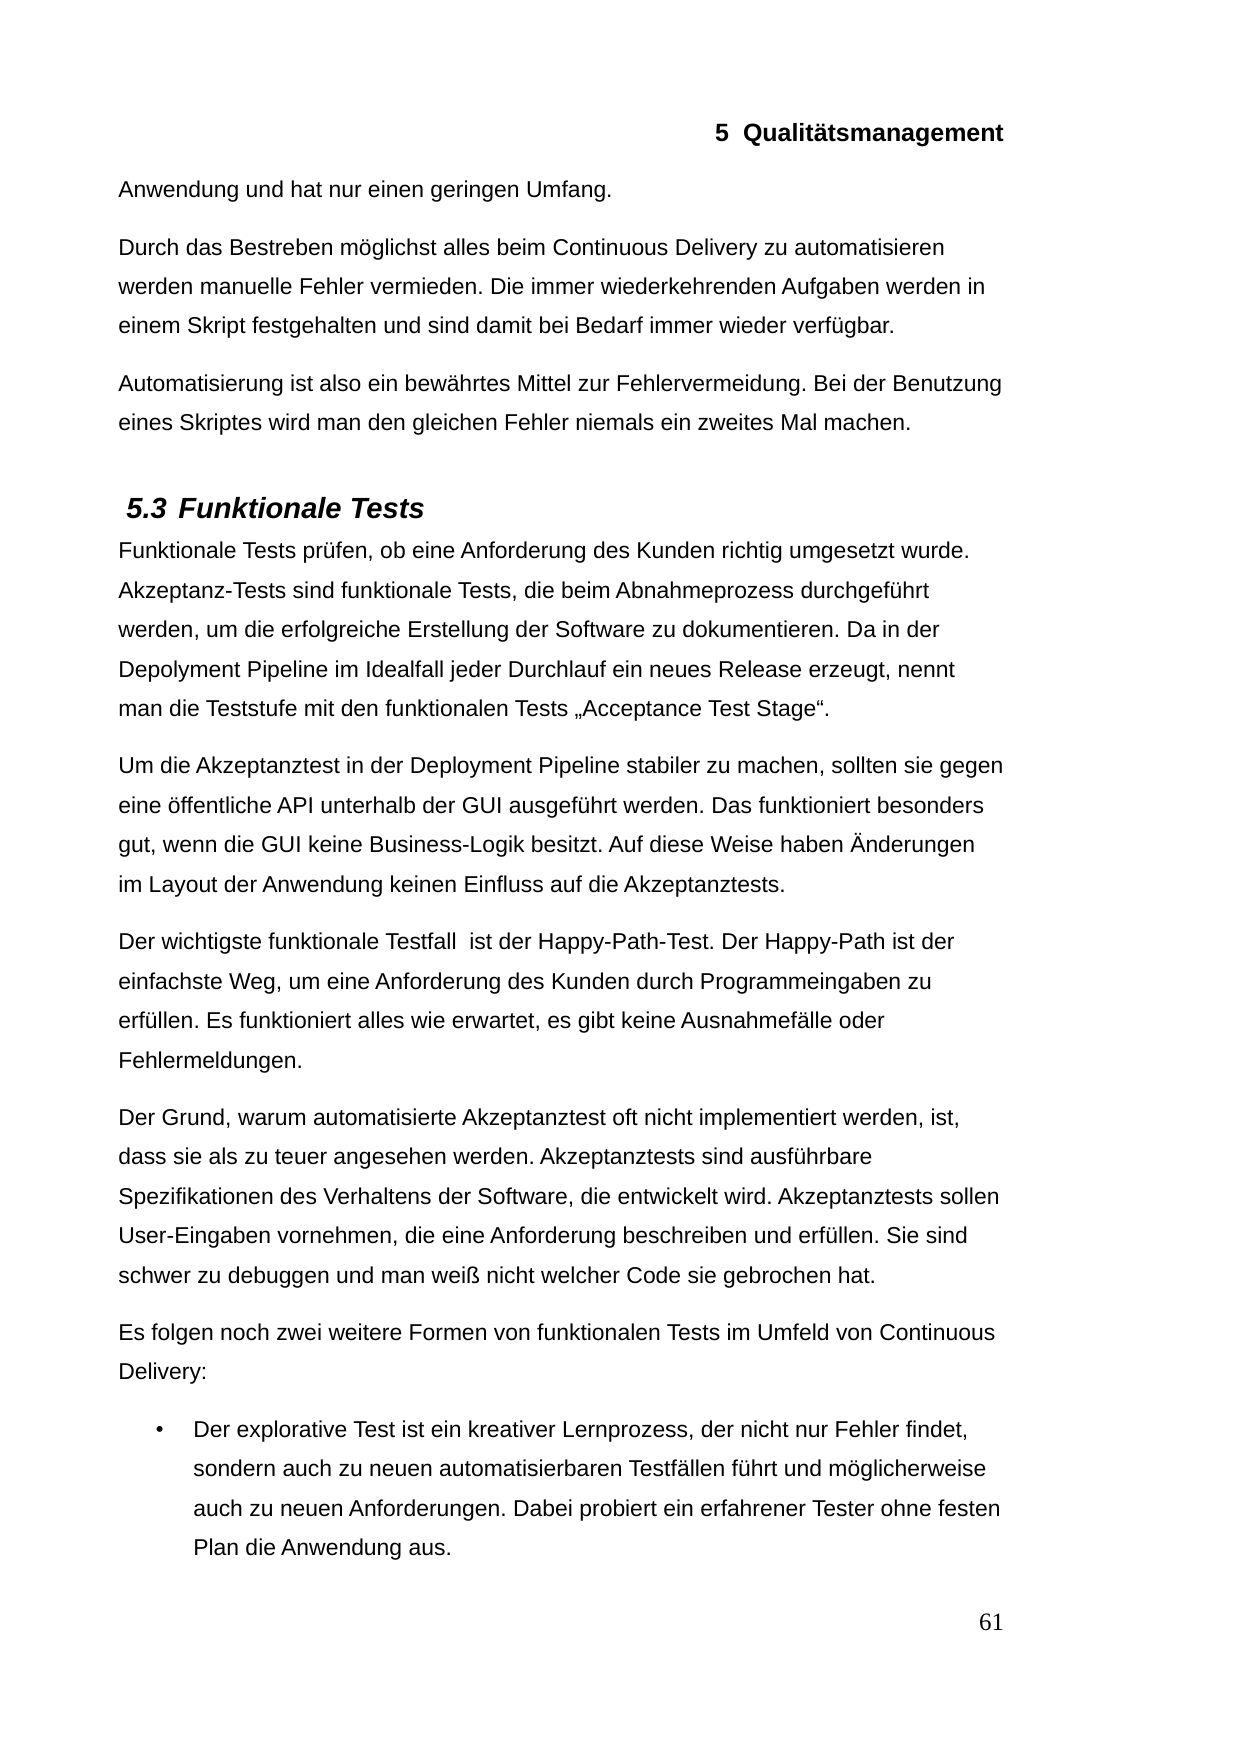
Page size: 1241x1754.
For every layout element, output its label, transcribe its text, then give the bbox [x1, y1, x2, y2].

text Es folgen noch zwei weitere Formen von funktionalen Tests im Umfeld von Continuous Delivery: [118, 1319, 1004, 1385]
text Um die Akzeptanztest in der Deployment Pipeline stabiler zu machen, sollten sie gegen eine öffentliche API unterhalb der GUI ausgeführt werden. Das funktioniert besonders gut, wenn die GUI keine Business-Logik besitzt. Auf diese Weise haben Änderungen im Layout der Anwendung keinen Einfluss auf die Akzeptanztests. [118, 752, 1004, 897]
list Der explorative Test ist ein kreativer Lernprozess, der nicht nur Fehler findet, sondern auch zu neuen automatisierbaren Testfällen führt und möglicherweise auch zu neuen Anforderungen. Dabei probiert ein erfahrener Tester ohne festen Plan die Anwendung aus. [156, 1416, 1004, 1560]
text Funktionale Tests prüfen, ob eine Anforderung des Kunden richtig umgesetzt wurde. Akzeptanz-Tests sind funktionale Tests, die beim Abnahmeprozess durchgeführt werden, um die erfolgreiche Erstellung der Software zu dokumentieren. Da in der Depolyment Pipeline im Idealfall jeder Durchlauf ein neues Release erzeugt, nennt man die Teststufe mit den funktionalen Tests „Acceptance Test Stage“. [118, 537, 1004, 722]
subtitle Funktionale Tests [118, 491, 1004, 525]
text Anwendung und hat nur einen geringen Umfang. [118, 176, 1004, 203]
text Der wichtigste funktionale Testfall ist der Happy-Path-Test. Der Happy-Path ist der einfachste Weg, um eine Anforderung des Kunden durch Programmeingaben zu erfüllen. Es funktioniert alles wie erwartet, es gibt keine Ausnahmefälle oder Fehlermeldungen. [118, 928, 1004, 1073]
text Der Grund, warum automatisierte Akzeptanztest oft nicht implementiert werden, ist, dass sie als zu teuer angesehen werden. Akzeptanztests sind ausführbare Spezifikationen des Verhaltens der Software, die entwickelt wird. Akzeptanztests sollen User-Eingaben vornehmen, die eine Anforderung beschreiben und erfüllen. Sie sind schwer zu debuggen und man weiß nicht welcher Code sie gebrochen hat. [118, 1104, 1004, 1288]
text Durch das Bestreben möglichst alles beim Continuous Delivery zu automatisieren werden manuelle Fehler vermieden. Die immer wiederkehrenden Aufgaben werden in einem Skript festgehalten und sind damit bei Bedarf immer wieder verfügbar. [118, 233, 1004, 339]
text Automatisierung ist also ein bewährtes Mittel zur Fehlervermeidung. Bei der Benutzung eines Skriptes wird man den gleichen Fehler niemals ein zweites Mal machen. [118, 370, 1004, 436]
